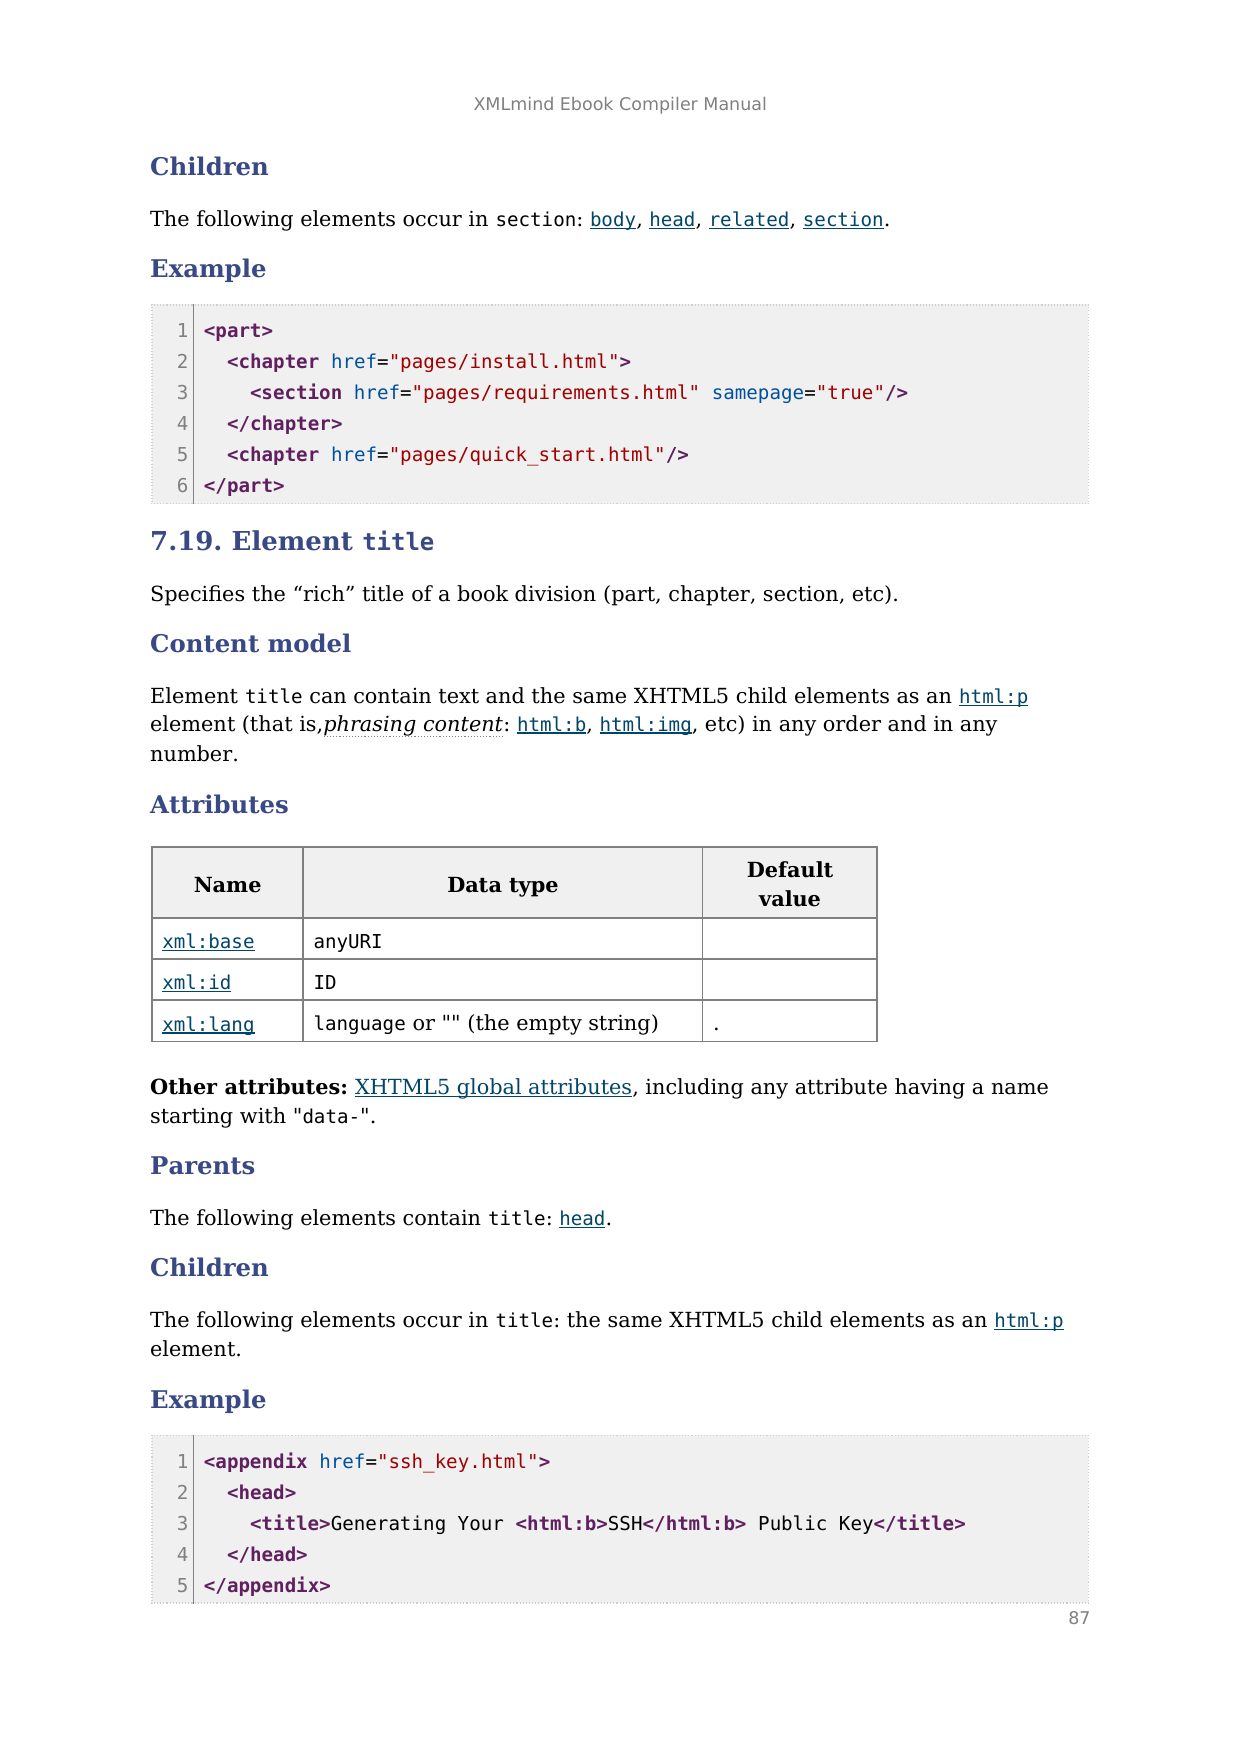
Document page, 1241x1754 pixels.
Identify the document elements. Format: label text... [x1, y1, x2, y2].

text Content model [150, 627, 1090, 658]
text Element title can contain text and the same XHTML5 child elements as an html:p element (that is,phrasing content: html:b, html:img, etc) in any order and in any number. [150, 679, 1090, 767]
text Parents [150, 1149, 1090, 1180]
table_cell [703, 919, 876, 958]
table_header Default value [703, 848, 876, 917]
table_cell xml:lang [153, 1001, 302, 1041]
text Children [150, 150, 1090, 181]
table_cell anyURI [304, 919, 702, 958]
table_cell xml:base [153, 919, 302, 958]
text The following elements occur in section: body, head, related, section. [150, 202, 1090, 231]
subtitle 7.19. Element title [150, 525, 1090, 556]
table_header 1 2 3 4 5 6 [152, 304, 193, 502]
table_cell xml:id [153, 960, 302, 999]
table_cell [703, 960, 876, 999]
table_cell . [703, 1001, 876, 1041]
table_cell language or "" (the empty string) [304, 1001, 702, 1041]
text Other attributes: XHTML5 global attributes, including any attribute having a name starting with "data-". [150, 1070, 1090, 1128]
table_header Name [153, 848, 302, 917]
text Attributes [150, 787, 1090, 819]
text Example [150, 1382, 1090, 1414]
table_header <part> <chapter href="pages/install.html"> <section href="pages/requirements.html" samepage="true"/> </chapter> <chapter href="pages/quick_start.html"/> </part> [194, 304, 1088, 502]
table_header 1 2 3 4 5 [152, 1435, 193, 1602]
text Children [150, 1251, 1090, 1282]
text The following elements occur in title: the same XHTML5 child elements as an html:p element. [150, 1303, 1090, 1362]
text The following elements contain title: head. [150, 1201, 1090, 1230]
table_cell ID [304, 960, 702, 999]
table_header Data type [304, 848, 702, 917]
text Specifies the “rich” title of a book division (part, chapter, section, etc). [150, 577, 1090, 606]
table_header <appendix href="ssh_key.html"> <head> <title>Generating Your <html:b>SSH</html:b> Public Key</title> </head> </appendix> [194, 1435, 1088, 1602]
text Example [150, 252, 1090, 283]
